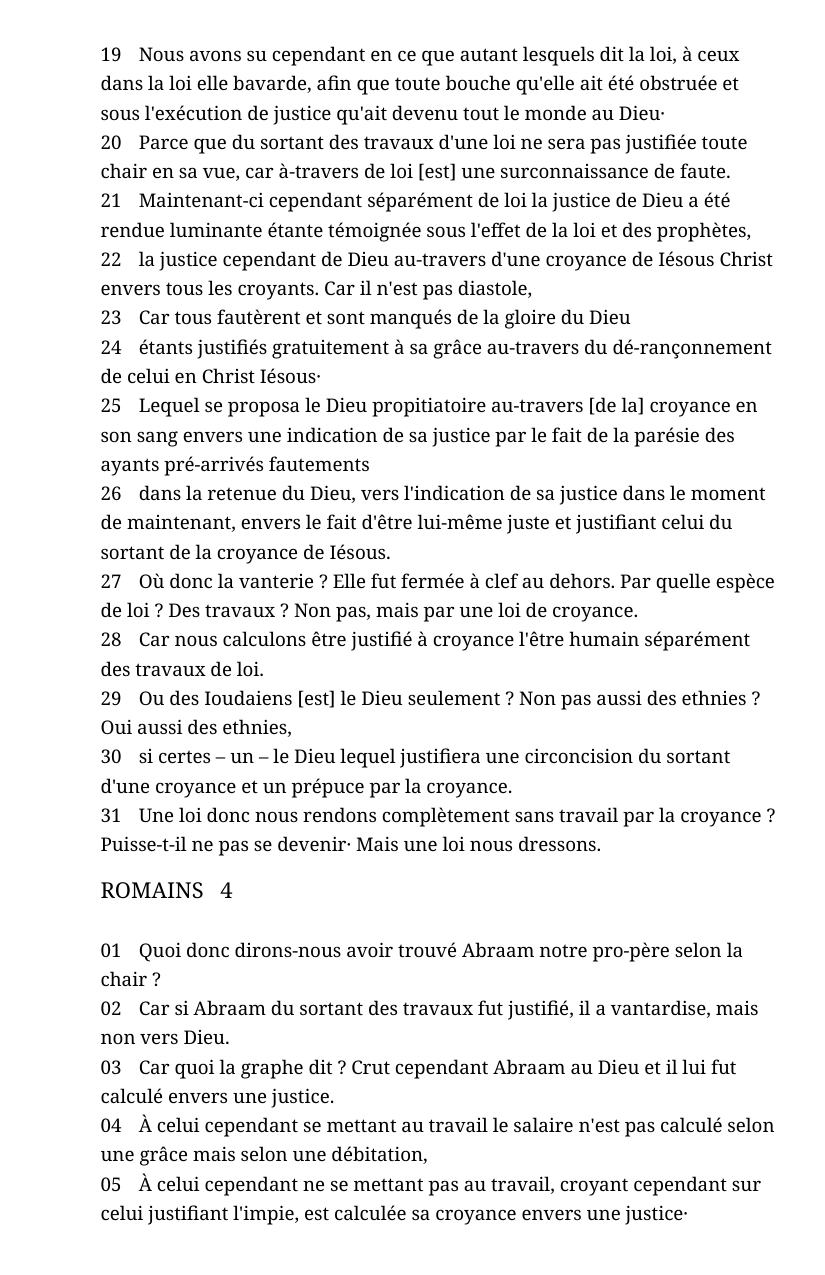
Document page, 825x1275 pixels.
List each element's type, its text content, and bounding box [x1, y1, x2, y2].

text 01 Quoi donc dirons-nous avoir trouvé Abraam notre pro-père selon la chair ? 02 Car si Abraam du sortant des travaux fut justifié, il a vantardise, mais non vers Dieu. 03 Car quoi la graphe dit ? Crut cependant Abraam au Dieu et il lui fut calculé envers une justice. 04 À celui cependant se mettant au travail le salaire n'est pas calculé selon une grâce mais selon une débitation, 05 À celui cependant ne se mettant pas au travail, croyant cependant sur celui justifiant l'impie, est calculée sa croyance envers une justice· [100, 910, 784, 1226]
text ROMAINS 4 [100, 876, 784, 905]
text 19 Nous avons su cependant en ce que autant lesquels dit la loi, à ceux dans la loi elle bavarde, afin que toute bouche qu'elle ait été obstruée et sous l'exécution de justice qu'ait devenu tout le monde au Dieu· 20 Parce que du sortant des travaux d'une loi ne sera pas justifiée toute chair en sa vue, car à-travers de loi [est] une surconnaissance de faute. 21 Maintenant-ci cependant séparément de loi la justice de Dieu a été rendue luminante étante témoignée sous l'effet de la loi et des prophètes, 22 la justice cependant de Dieu au-travers d'une croyance de Iésous Christ envers tous les croyants. Car il n'est pas diastole, 23 Car tous fautèrent et sont manqués de la gloire du Dieu 24 étants justifiés gratuitement à sa grâce au-travers du dé-rançonnement de celui en Christ Iésous· 25 Lequel se proposa le Dieu propitiatoire au-travers [de la] croyance en son sang envers une indication de sa justice par le fait de la parésie des ayants pré-arrivés fautements 26 dans la retenue du Dieu, vers l'indication de sa justice dans le moment de maintenant, envers le fait d'être lui-même juste et justifiant celui du sortant de la croyance de Iésous. 27 Où donc la vanterie ? Elle fut fermée à clef au dehors. Par quelle espèce de loi ? Des travaux ? Non pas, mais par une loi de croyance. 28 Car nous calculons être justifié à croyance l'être humain séparément des travaux de loi. 29 Ou des Ioudaiens [est] le Dieu seulement ? Non pas aussi des ethnies ? Oui aussi des ethnies, 30 si certes – un – le Dieu lequel justifiera une circoncision du sortant d'une croyance et un prépuce par la croyance. 31 Une loi donc nous rendons complètement sans travail par la croyance ? Puisse-t-il ne pas se devenir· Mais une loi nous dressons. [100, 41, 784, 857]
